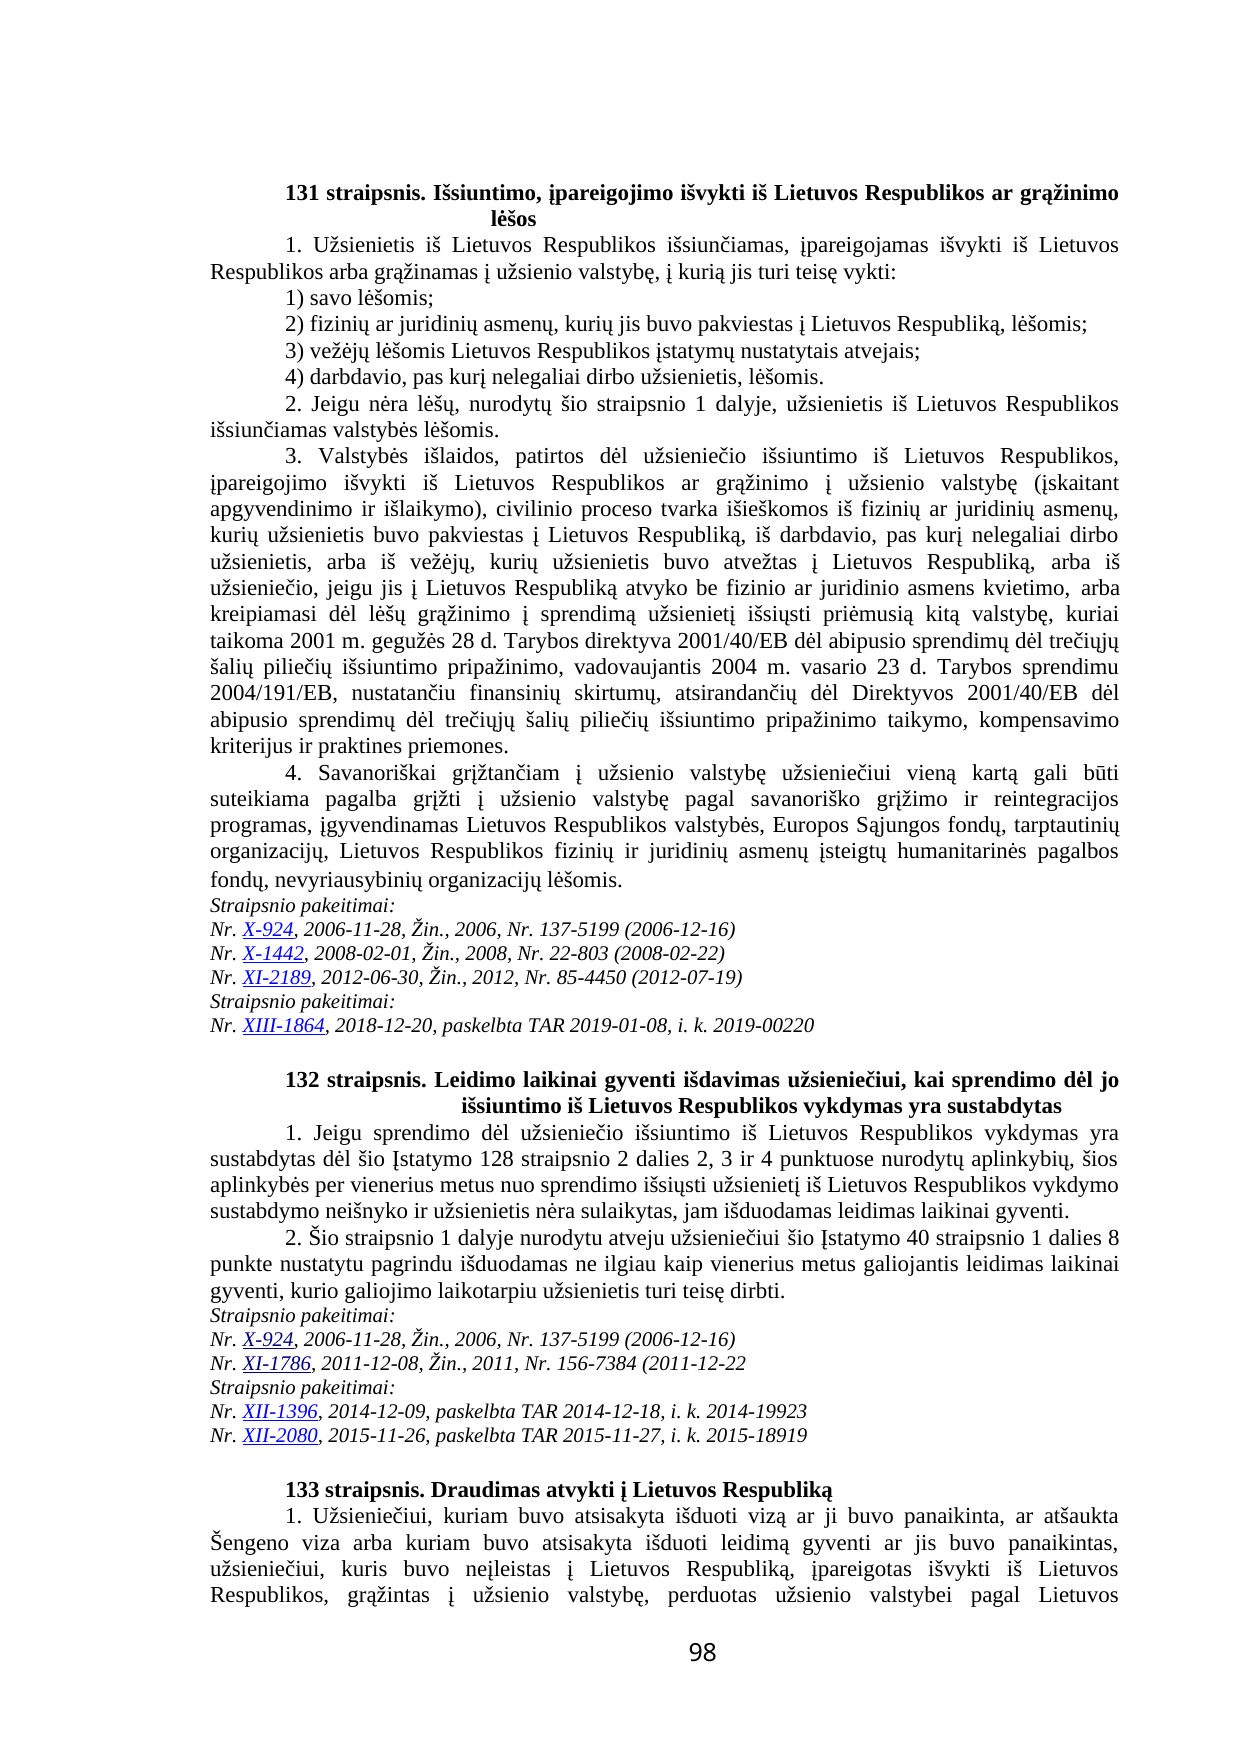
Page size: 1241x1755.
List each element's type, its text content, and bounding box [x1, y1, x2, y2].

text Nr. X-924, 2006-11-28, Žin., 2006, Nr. 137-5199 (2006-12-16) [210, 917, 1120, 941]
text Nr. XIII-1864, 2018-12-20, paskelbta TAR 2019-01-08, i. k. 2019-00220 [210, 1013, 1120, 1037]
text Straipsnio pakeitimai: [210, 893, 1120, 917]
text 132 straipsnis. Leidimo laikinai gyventi išdavimas užsieniečiui, kai sprendimo dėl jo išsiuntimo iš Lietuvos Respublikos vykdymas yra sustabdytas [285, 1066, 1120, 1118]
text 131 straipsnis. Išsiuntimo, įpareigojimo išvykti iš Lietuvos Respublikos ar grąžinimo lėšos [285, 179, 1120, 231]
text 4. Savanoriškai grįžtančiam į užsienio valstybę užsieniečiui vieną kartą gali būti suteikiama pagalba grįžti į užsienio valstybę pagal savanoriško grįžimo ir reintegracijos programas, įgyvendinamas Lietuvos Respublikos valstybės, Europos Sąjungos fondų, tarptautinių organizacijų, Lietuvos Respublikos fizinių ir juridinių asmenų įsteigtų humanitarinės pagalbos fondų, nevyriausybinių organizacijų lėšomis. [210, 758, 1120, 893]
text Straipsnio pakeitimai: [210, 989, 1120, 1013]
text Nr. XII-1396, 2014-12-09, paskelbta TAR 2014-12-18, i. k. 2014-19923 [210, 1399, 1120, 1423]
text 1. Užsieniečiui, kuriam buvo atsisakyta išduoti vizą ar ji buvo panaikinta, ar atšaukta Šengeno viza arba kuriam buvo atsisakyta išduoti leidimą gyventi ar jis buvo panaikintas, užsieniečiui, kuris buvo neįleistas į Lietuvos Respubliką, įpareigotas išvykti iš Lietuvos Respublikos, grąžintas į užsienio valstybę, perduotas užsienio valstybei pagal Lietuvos [210, 1502, 1120, 1608]
text Nr. X-1442, 2008-02-01, Žin., 2008, Nr. 22-803 (2008-02-22) [210, 941, 1120, 965]
text 3) vežėjų lėšomis Lietuvos Respublikos įstatymų nustatytais atvejais; [210, 337, 1120, 363]
text 3. Valstybės išlaidos, patirtos dėl užsieniečio išsiuntimo iš Lietuvos Respublikos, įpareigojimo išvykti iš Lietuvos Respublikos ar grąžinimo į užsienio valstybę (įskaitant apgyvendinimo ir išlaikymo), civilinio proceso tvarka išieškomos iš fizinių ar juridinių asmenų, kurių užsienietis buvo pakviestas į Lietuvos Respubliką, iš darbdavio, pas kurį nelegaliai dirbo užsienietis, arba iš vežėjų, kurių užsienietis buvo atvežtas į Lietuvos Respubliką, arba iš užsieniečio, jeigu jis į Lietuvos Respubliką atvyko be fizinio ar juridinio asmens kvietimo, arba kreipiamasi dėl lėšų grąžinimo į sprendimą užsienietį išsiųsti priėmusią kitą valstybę, kuriai taikoma 2001 m. gegužės 28 d. Tarybos direktyva 2001/40/EB dėl abipusio sprendimų dėl trečiųjų šalių piliečių išsiuntimo pripažinimo, vadovaujantis 2004 m. vasario 23 d. Tarybos sprendimu 2004/191/EB, nustatančiu finansinių skirtumų, atsirandančių dėl Direktyvos 2001/40/EB dėl abipusio sprendimų dėl trečiųjų šalių piliečių išsiuntimo pripažinimo taikymo, kompensavimo kriterijus ir praktines priemones. [210, 442, 1120, 758]
text 1) savo lėšomis; [210, 284, 1120, 311]
text Straipsnio pakeitimai: [210, 1303, 1120, 1327]
text Nr. XII-2080, 2015-11-26, paskelbta TAR 2015-11-27, i. k. 2015-18919 [210, 1423, 1120, 1447]
text 1. Užsienietis iš Lietuvos Respublikos išsiunčiamas, įpareigojamas išvykti iš Lietuvos Respublikos arba grąžinamas į užsienio valstybę, į kurią jis turi teisę vykti: [210, 231, 1120, 284]
text 133 straipsnis. Draudimas atvykti į Lietuvos Respubliką [210, 1476, 1120, 1502]
text 4) darbdavio, pas kurį nelegaliai dirbo užsienietis, lėšomis. [210, 363, 1120, 389]
text Straipsnio pakeitimai: [210, 1375, 1120, 1399]
text 2) fizinių ar juridinių asmenų, kurių jis buvo pakviestas į Lietuvos Respubliką, lėšomis; [210, 311, 1120, 337]
text Nr. XI-1786, 2011-12-08, Žin., 2011, Nr. 156-7384 (2011-12-22 [210, 1351, 1120, 1375]
text 2. Šio straipsnio 1 dalyje nurodytu atveju užsieniečiui šio Įstatymo 40 straipsnio 1 dalies 8 punkte nustatytu pagrindu išduodamas ne ilgiau kaip vienerius metus galiojantis leidimas laikinai gyventi, kurio galiojimo laikotarpiu užsienietis turi teisę dirbti. [210, 1224, 1120, 1303]
text Nr. XI-2189, 2012-06-30, Žin., 2012, Nr. 85-4450 (2012-07-19) [210, 965, 1120, 989]
text 2. Jeigu nėra lėšų, nurodytų šio straipsnio 1 dalyje, užsienietis iš Lietuvos Respublikos išsiunčiamas valstybės lėšomis. [210, 389, 1120, 442]
text Nr. X-924, 2006-11-28, Žin., 2006, Nr. 137-5199 (2006-12-16) [210, 1327, 1120, 1351]
text 1. Jeigu sprendimo dėl užsieniečio išsiuntimo iš Lietuvos Respublikos vykdymas yra sustabdytas dėl šio Įstatymo 128 straipsnio 2 dalies 2, 3 ir 4 punktuose nurodytų aplinkybių, šios aplinkybės per vienerius metus nuo sprendimo išsiųsti užsienietį iš Lietuvos Respublikos vykdymo sustabdymo neišnyko ir užsienietis nėra sulaikytas, jam išduodamas leidimas laikinai gyventi. [210, 1118, 1120, 1224]
